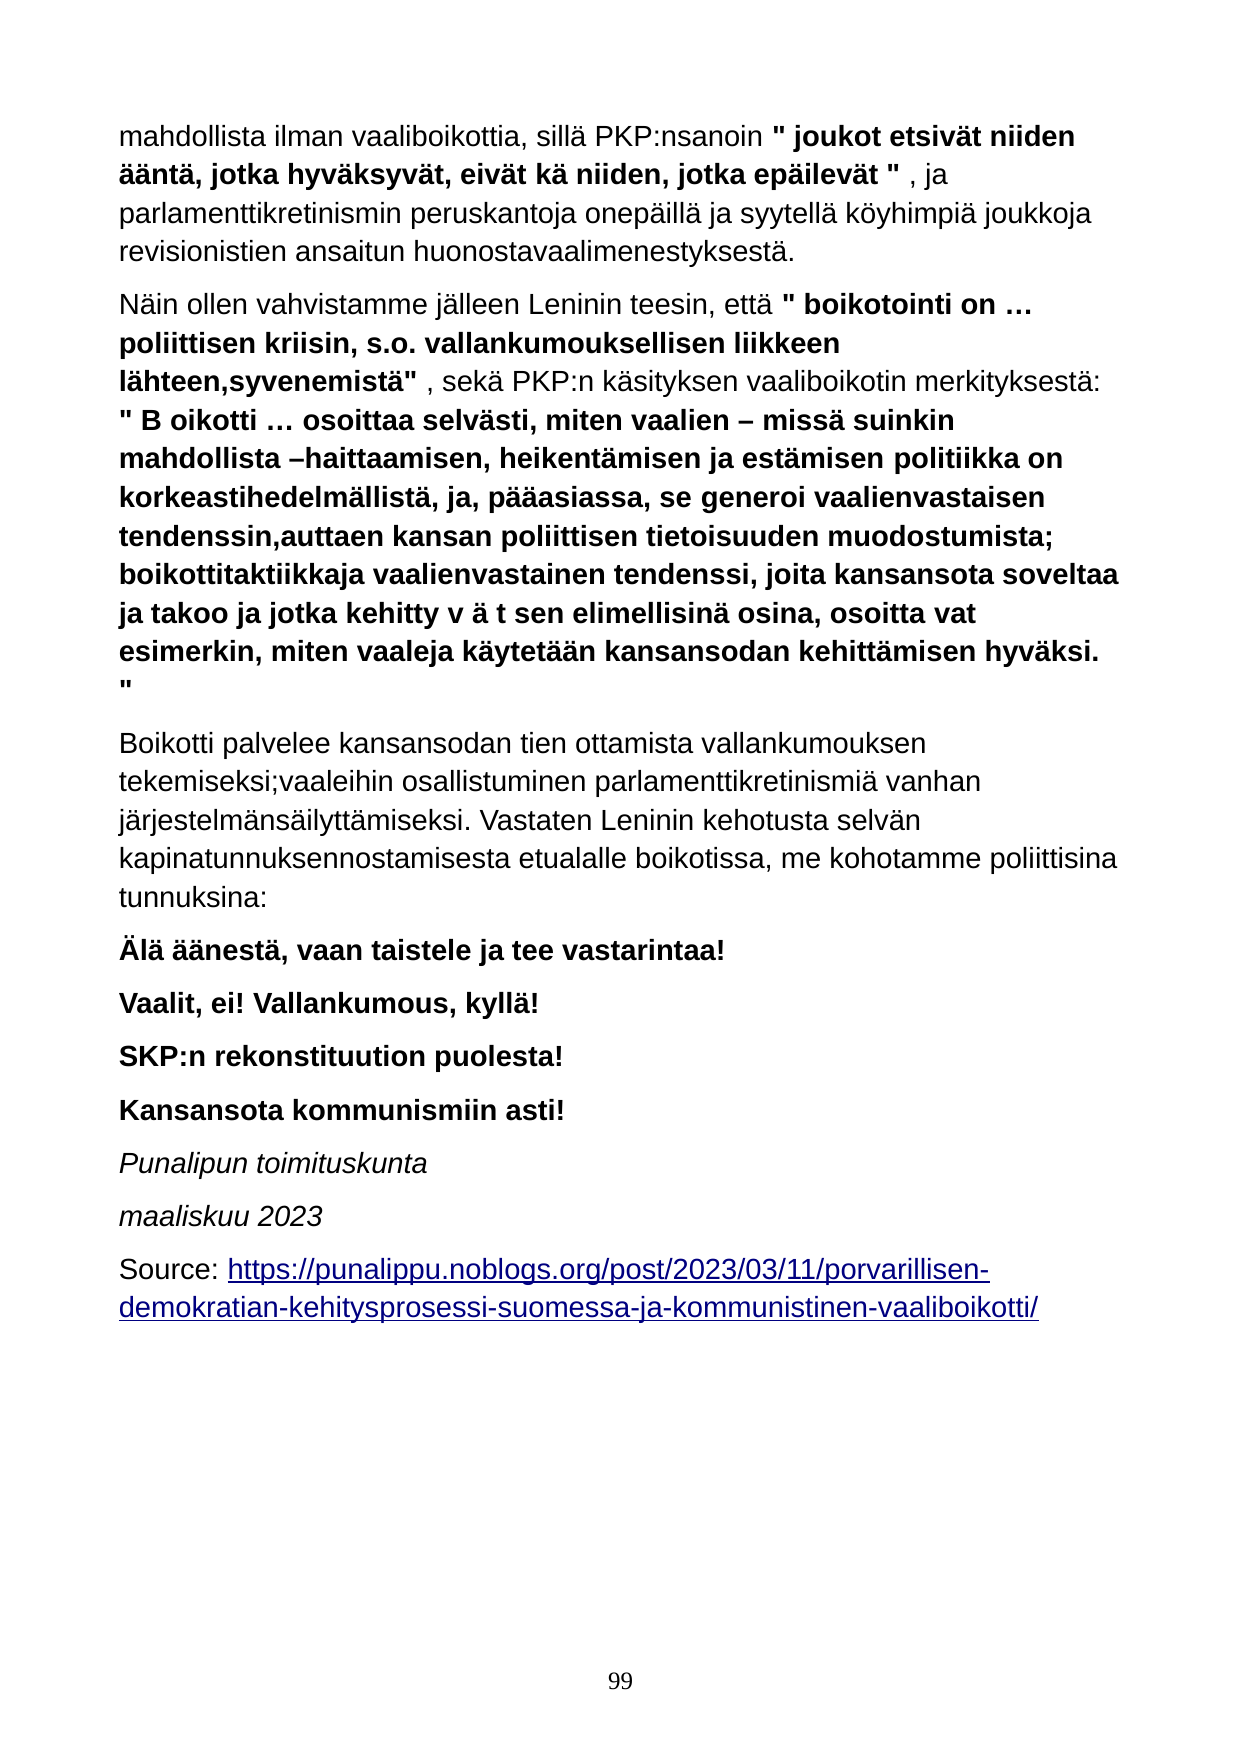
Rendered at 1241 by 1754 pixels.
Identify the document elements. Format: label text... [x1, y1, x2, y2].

text Näin ollen vahvistamme jälleen Leninin teesin, että " boikotointi on …poliittisen kriisin, s.o. vallankumouksellisen liikkeen lähteen,syvenemistä" , sekä PKP:n käsityksen vaaliboikotin merkityksestä: " B oikotti … osoittaa selvästi, miten vaalien – missä suinkin mahdollista –haittaamisen, heikentämisen ja estämisen politiikka on korkeastihedelmällistä, ja, pääasiassa, se generoi vaalienvastaisen tendenssin,auttaen kansan poliittisen tietoisuuden muodostumista; boikottitaktiikkaja vaalienvastainen tendenssi, joita kansansota soveltaa ja takoo ja jotka kehitty v ä t sen elimellisinä osina, osoitta vat esimerkin, miten vaaleja käytetään kansansodan kehittämisen hyväksi. " [118, 287, 1122, 706]
text Vaalit, ei! Vallankumous, kyllä! [118, 986, 1122, 1020]
text SKP:n rekonstituution puolesta! [118, 1039, 1122, 1073]
text Boikotti palvelee kansansodan tien ottamista vallankumouksen tekemiseksi;vaaleihin osallistuminen parlamenttikretinismiä vanhan järjestelmänsäilyttämiseksi. Vastaten Leninin kehotusta selvän kapinatunnuksennostamisesta etualalle boikotissa, me kohotamme poliittisina tunnuksina: [118, 726, 1122, 913]
text Source: https://punalippu.noblogs.org/post/2023/03/11/porvarillisen-demokratian-kehitysprosessi-suomessa-ja-kommunistinen-vaaliboikotti/ [118, 1252, 1122, 1324]
text maaliskuu 2023 [118, 1199, 1122, 1232]
text Kansansota kommunismiin asti! [118, 1092, 1122, 1126]
text Punalipun toimituskunta [118, 1146, 1122, 1179]
text mahdollista ilman vaaliboikottia, sillä PKP:nsanoin " joukot etsivät niiden ääntä, jotka hyväksyvät, eivät kä niiden, jotka epäilevät " , ja parlamenttikretinismin peruskantoja onepäillä ja syytellä köyhimpiä joukkoja revisionistien ansaitun huonostavaalimenestyksestä. [118, 118, 1122, 268]
text Älä äänestä, vaan taistele ja tee vastarintaa! [118, 933, 1122, 967]
